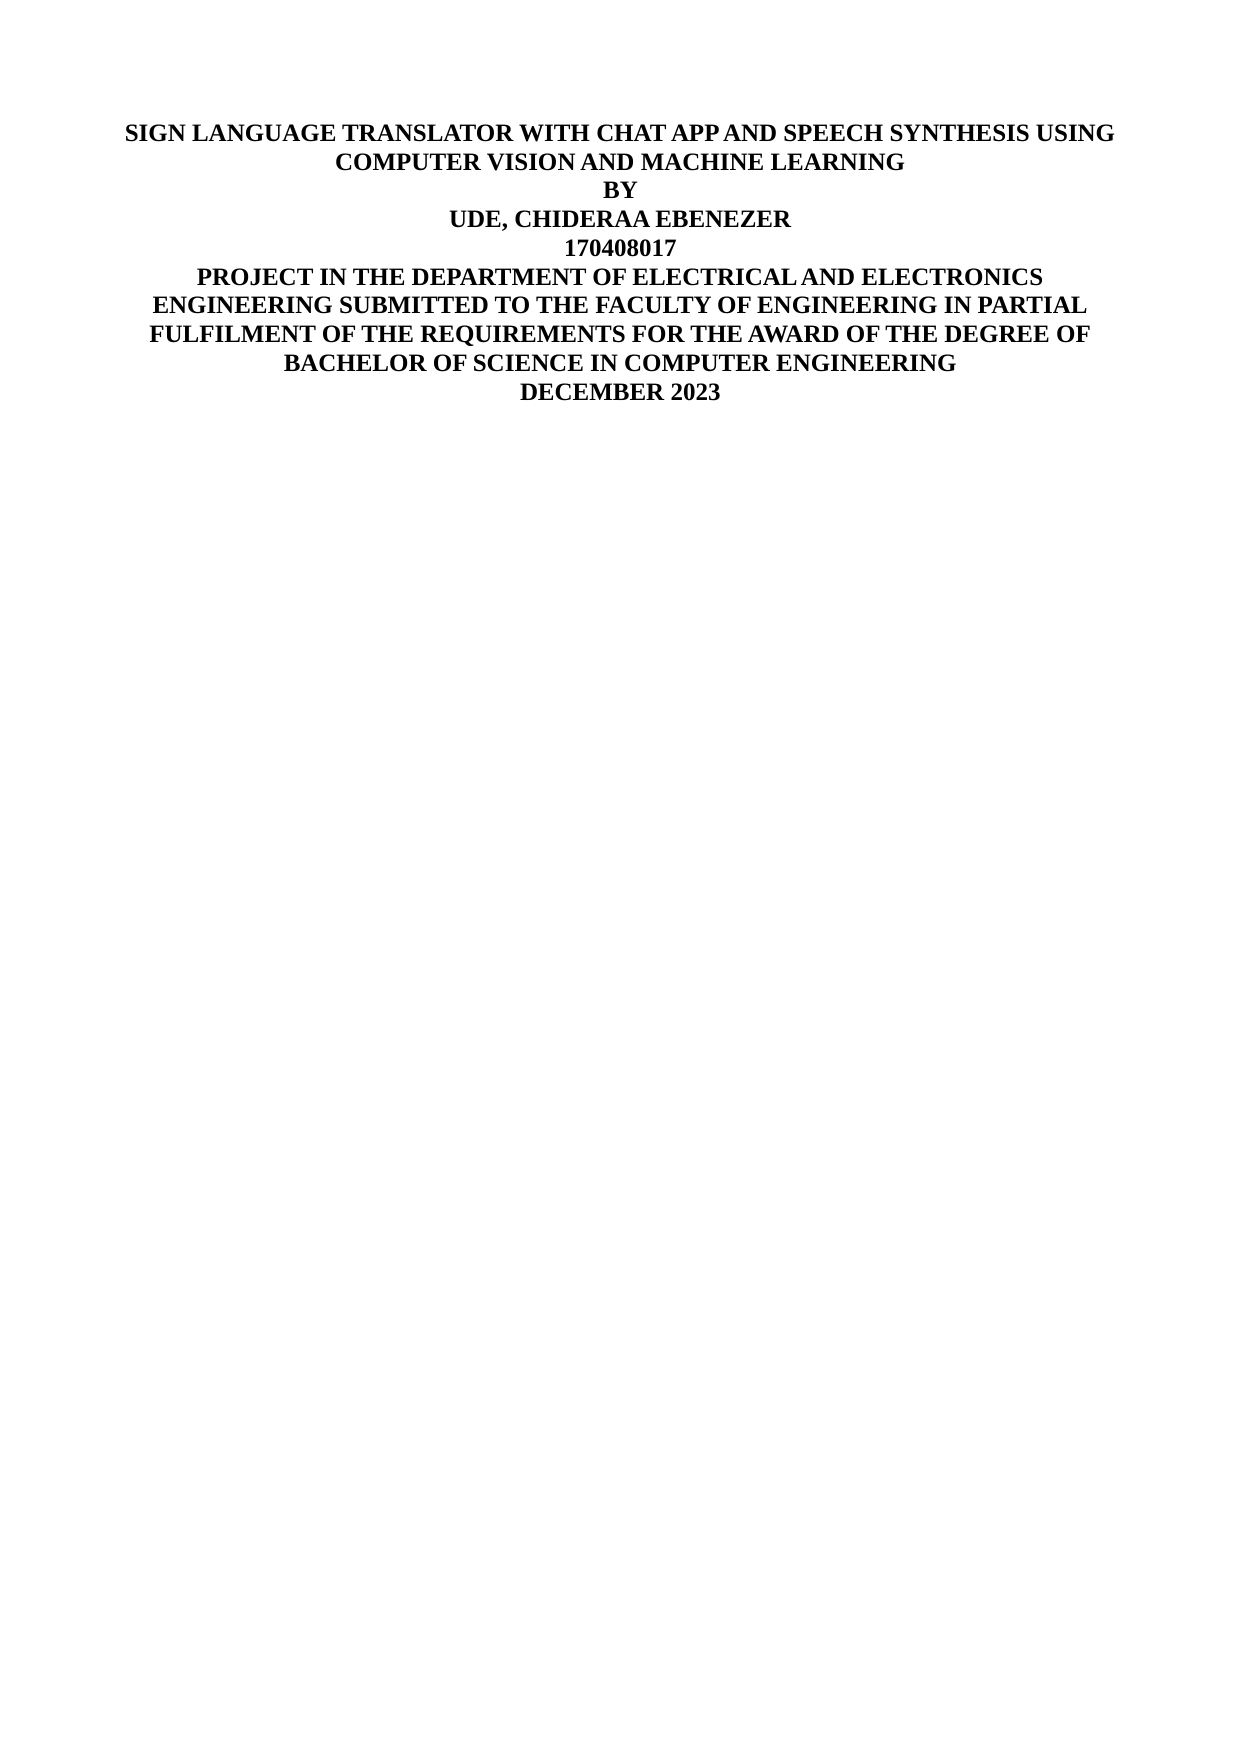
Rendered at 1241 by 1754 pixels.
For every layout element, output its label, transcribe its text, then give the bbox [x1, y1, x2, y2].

text UDE, CHIDERAA EBENEZER [118, 204, 1122, 233]
text PROJECT IN THE DEPARTMENT OF ELECTRICAL AND ELECTRONICS ENGINEERING SUBMITTED TO THE FACULTY OF ENGINEERING IN PARTIAL FULFILMENT OF THE REQUIREMENTS FOR THE AWARD OF THE DEGREE OF BACHELOR OF SCIENCE IN COMPUTER ENGINEERING [118, 262, 1122, 377]
text 170408017 [118, 233, 1122, 262]
text SIGN LANGUAGE TRANSLATOR WITH CHAT APP AND SPEECH SYNTHESIS USING COMPUTER VISION AND MACHINE LEARNING [118, 118, 1122, 176]
text DECEMBER 2023 [118, 377, 1122, 406]
text BY [118, 176, 1122, 204]
